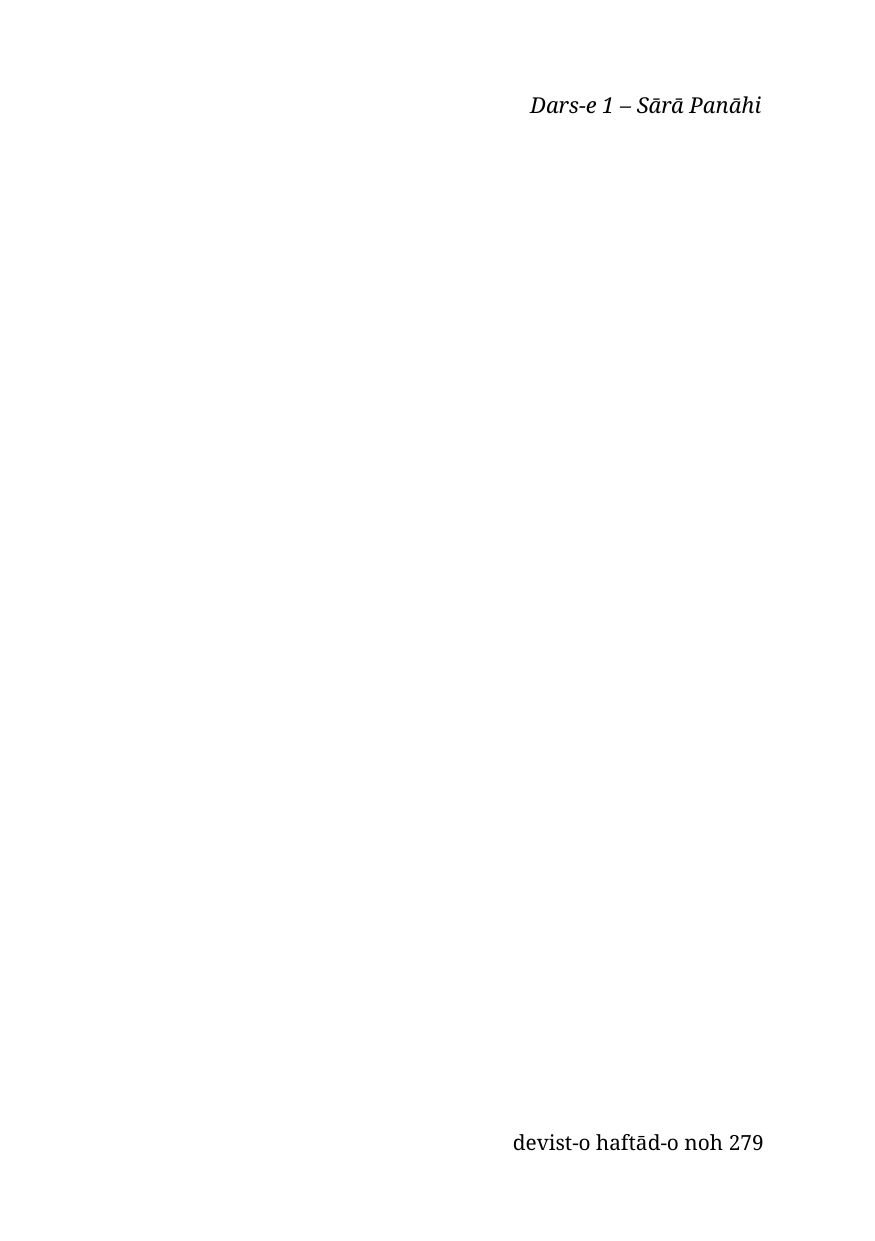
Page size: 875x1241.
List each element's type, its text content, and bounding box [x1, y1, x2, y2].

text devist-o haftād-o noh 279 [111, 1128, 763, 1157]
